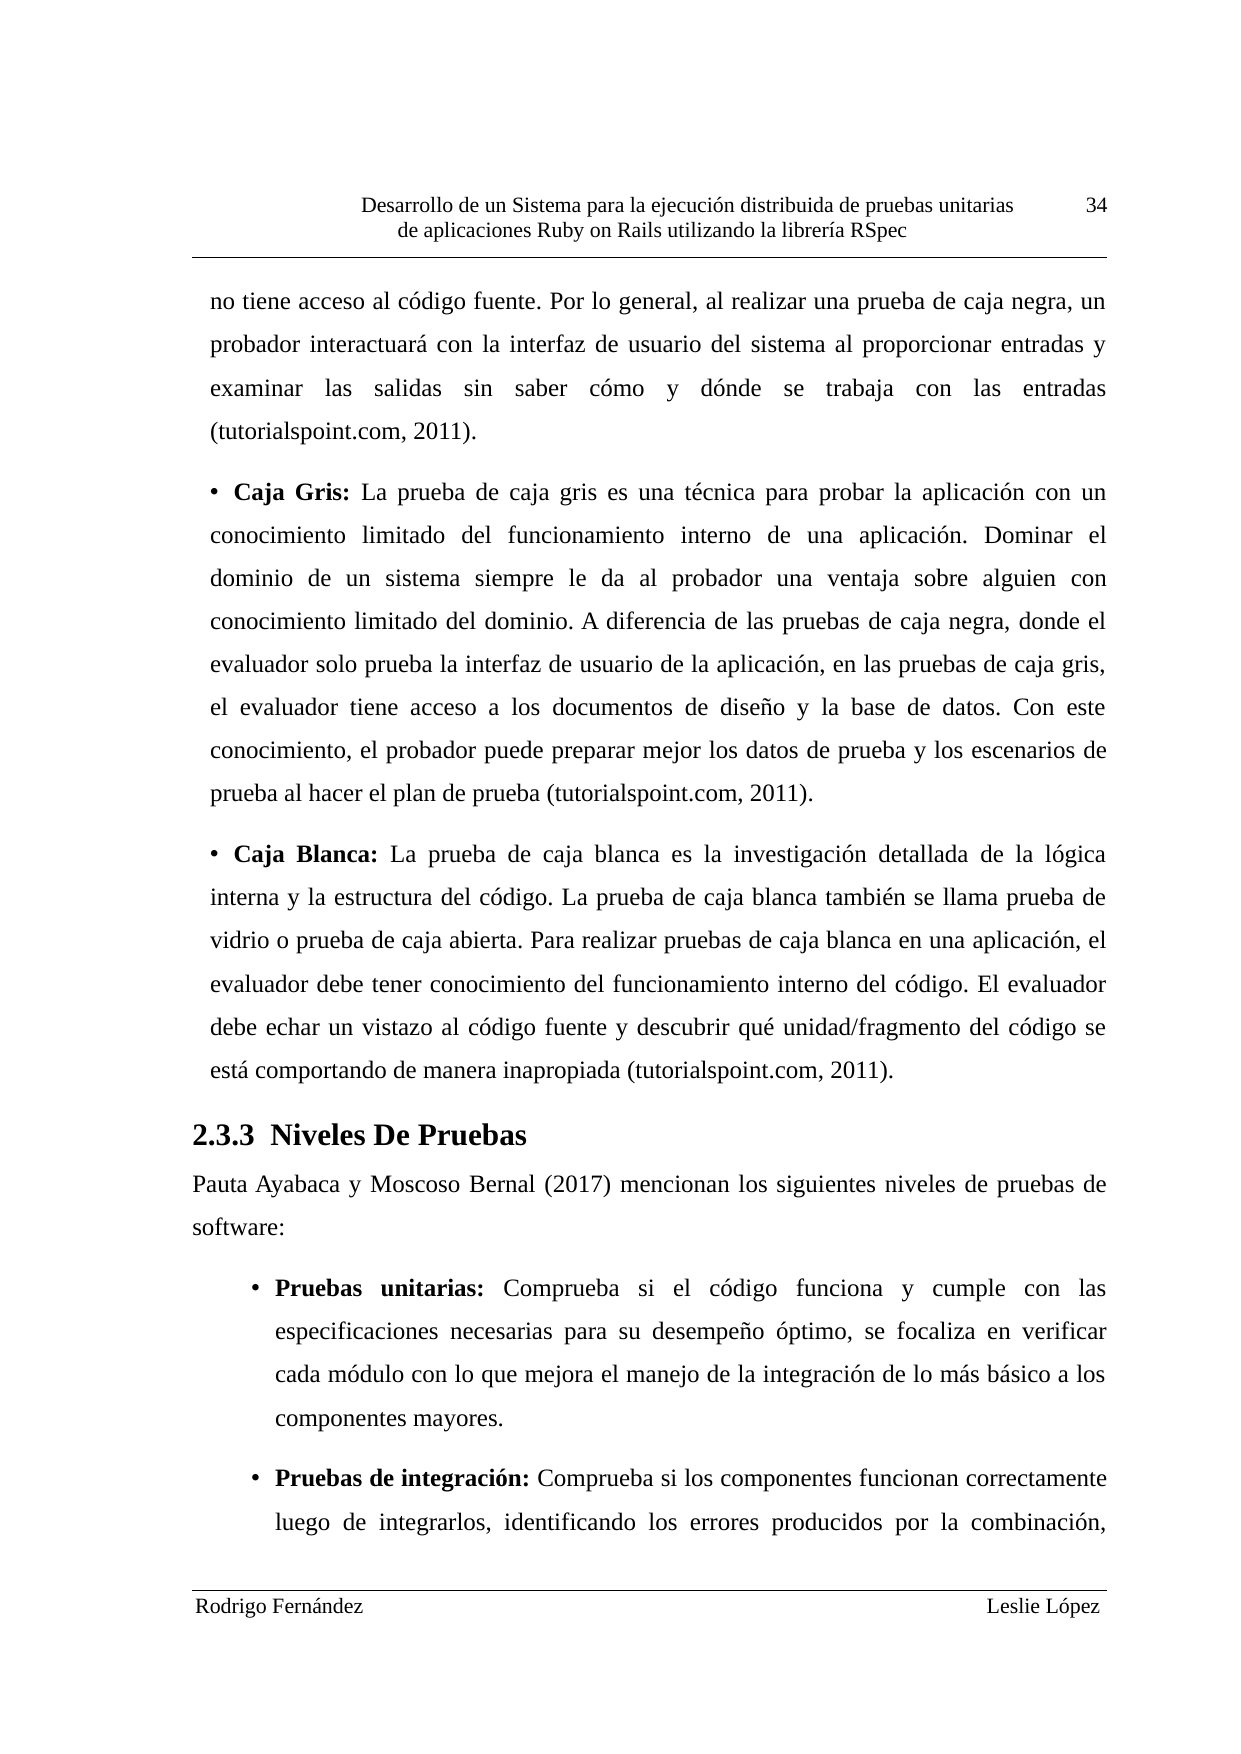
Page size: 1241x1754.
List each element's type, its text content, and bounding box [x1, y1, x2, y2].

list Caja Blanca: La prueba de caja blanca es la investigación detallada de la lógica interna y la estructura del código. La prueba de caja blanca también se llama prueba de vidrio o prueba de caja abierta. Para realizar pruebas de caja blanca en una aplicación, el evaluador debe tener conocimiento del funcionamiento interno del código. El evaluador debe echar un vistazo al código fuente y descubrir qué unidad/fragmento del código se está comportando de manera inapropiada (tutorialspoint.com, 2011)⁠. [210, 839, 1107, 1084]
list Caja Gris: La prueba de caja gris es una técnica para probar la aplicación con un conocimiento limitado del funcionamiento interno de una aplicación. Dominar el dominio de un sistema siempre le da al probador una ventaja sobre alguien con conocimiento limitado del dominio. A diferencia de las pruebas de caja negra, donde el evaluador solo prueba la interfaz de usuario de la aplicación, en las pruebas de caja gris, el evaluador tiene acceso a los documentos de diseño y la base de datos. Con este conocimiento, el probador puede preparar mejor los datos de prueba y los escenarios de prueba al hacer el plan de prueba (tutorialspoint.com, 2011)⁠. [210, 477, 1107, 807]
list Pruebas unitarias: Comprueba si el código funciona y cumple con las especificaciones necesarias para su desempeño óptimo, se focaliza en verificar cada módulo con lo que mejora el manejo de la integración de lo más básico a los componentes mayores. [251, 1273, 1107, 1431]
text Pauta Ayabaca y Moscoso Bernal (2017)⁠ mencionan los siguientes niveles de pruebas de software: [192, 1169, 1107, 1241]
list Pruebas de integración: Comprueba si los componentes funcionan correctamente luego de integrarlos, identificando los errores producidos por la combinación, [251, 1463, 1107, 1535]
list no tiene acceso al código fuente. Por lo general, al realizar una prueba de caja negra, un probador interactuará con la interfaz de usuario del sistema al proporcionar entradas y examinar las salidas sin saber cómo y dónde se trabaja con las entradas (tutorialspoint.com, 2011)⁠. [210, 286, 1107, 444]
subtitle Niveles de Pruebas [192, 1116, 1107, 1152]
